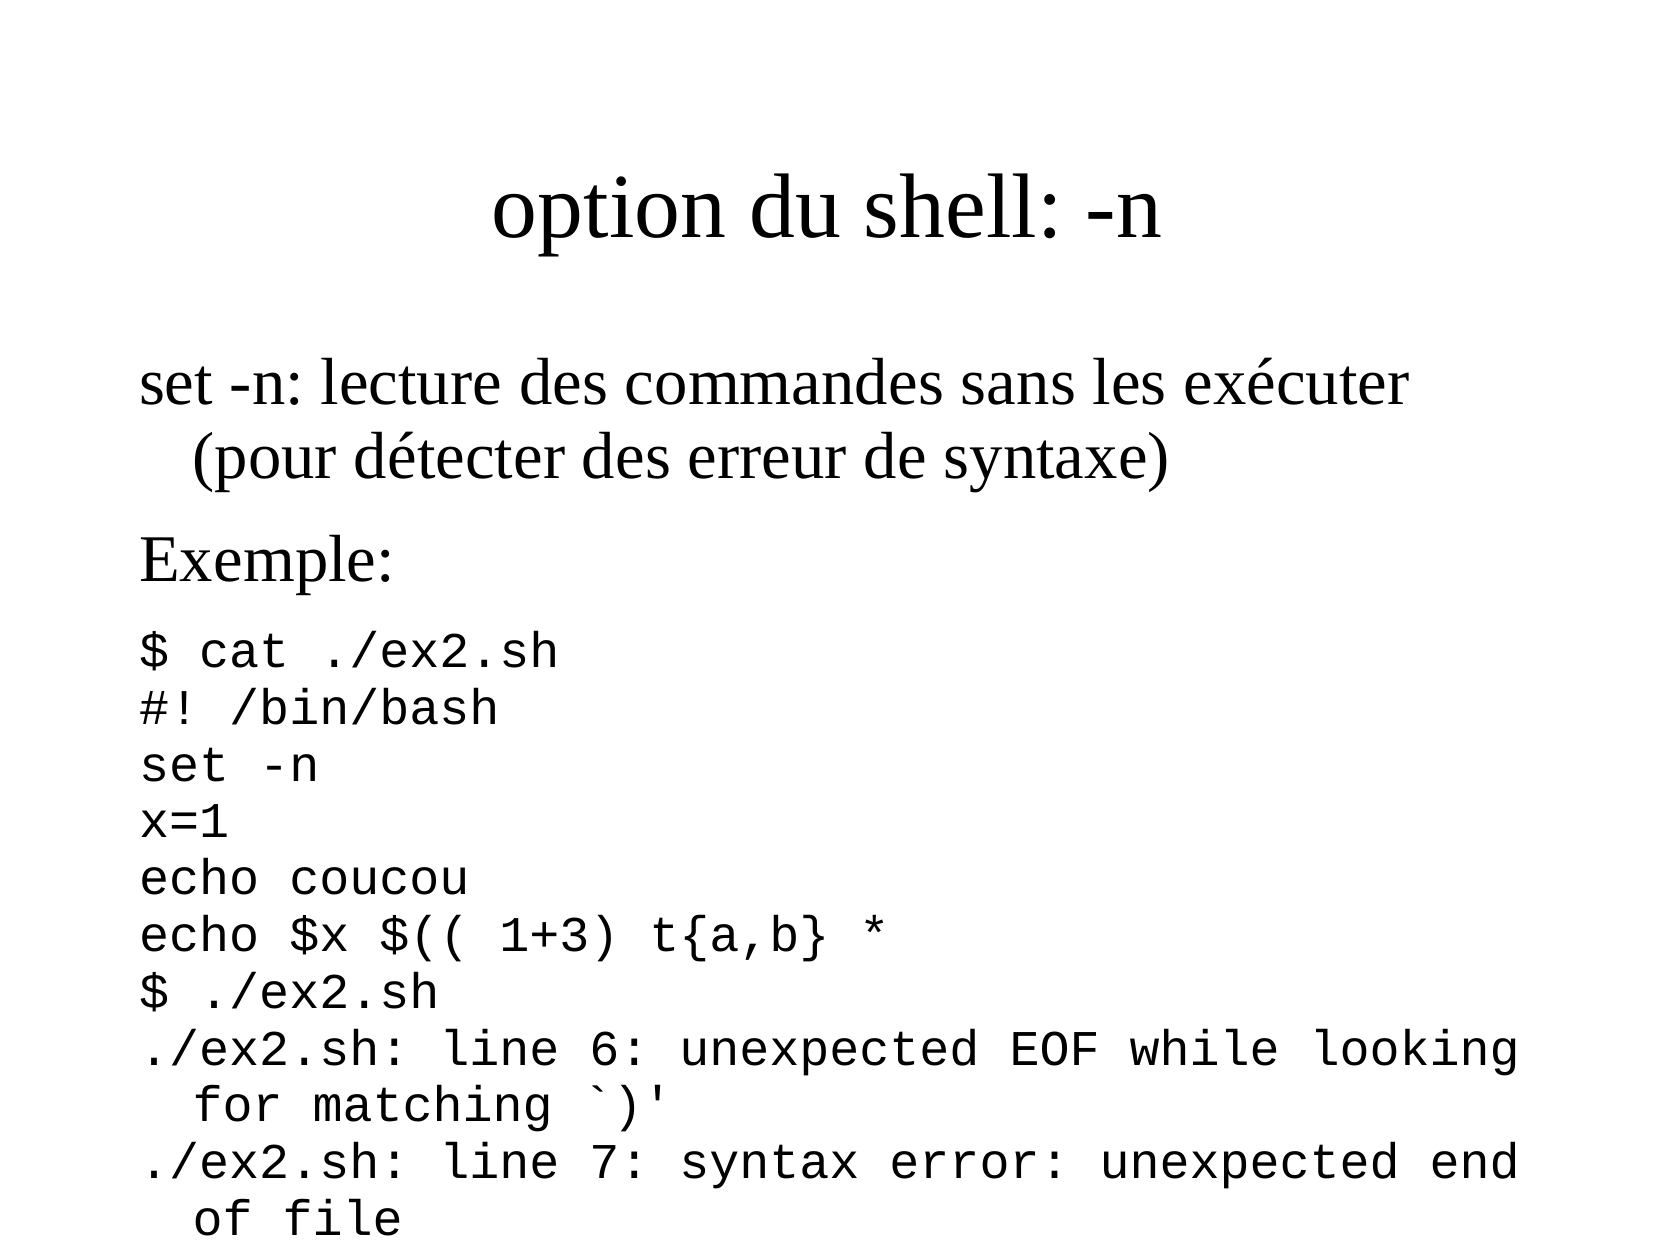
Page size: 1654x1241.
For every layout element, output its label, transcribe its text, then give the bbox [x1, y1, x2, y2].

list set -n: lecture des commandes sans les exécuter (pour détecter des erreur de syntaxe) Exemple: $ cat ./ex2.sh #! /bin/bash set -n x=1 echo coucou echo $x $(( 1+3) t{a,b} * $ ./ex2.sh ./ex2.sh: line 6: unexpected EOF while looking for matching `)' ./ex2.sh: line 7: syntax error: unexpected end of file [121, 344, 1534, 1218]
title option du shell: -n [121, 102, 1534, 311]
